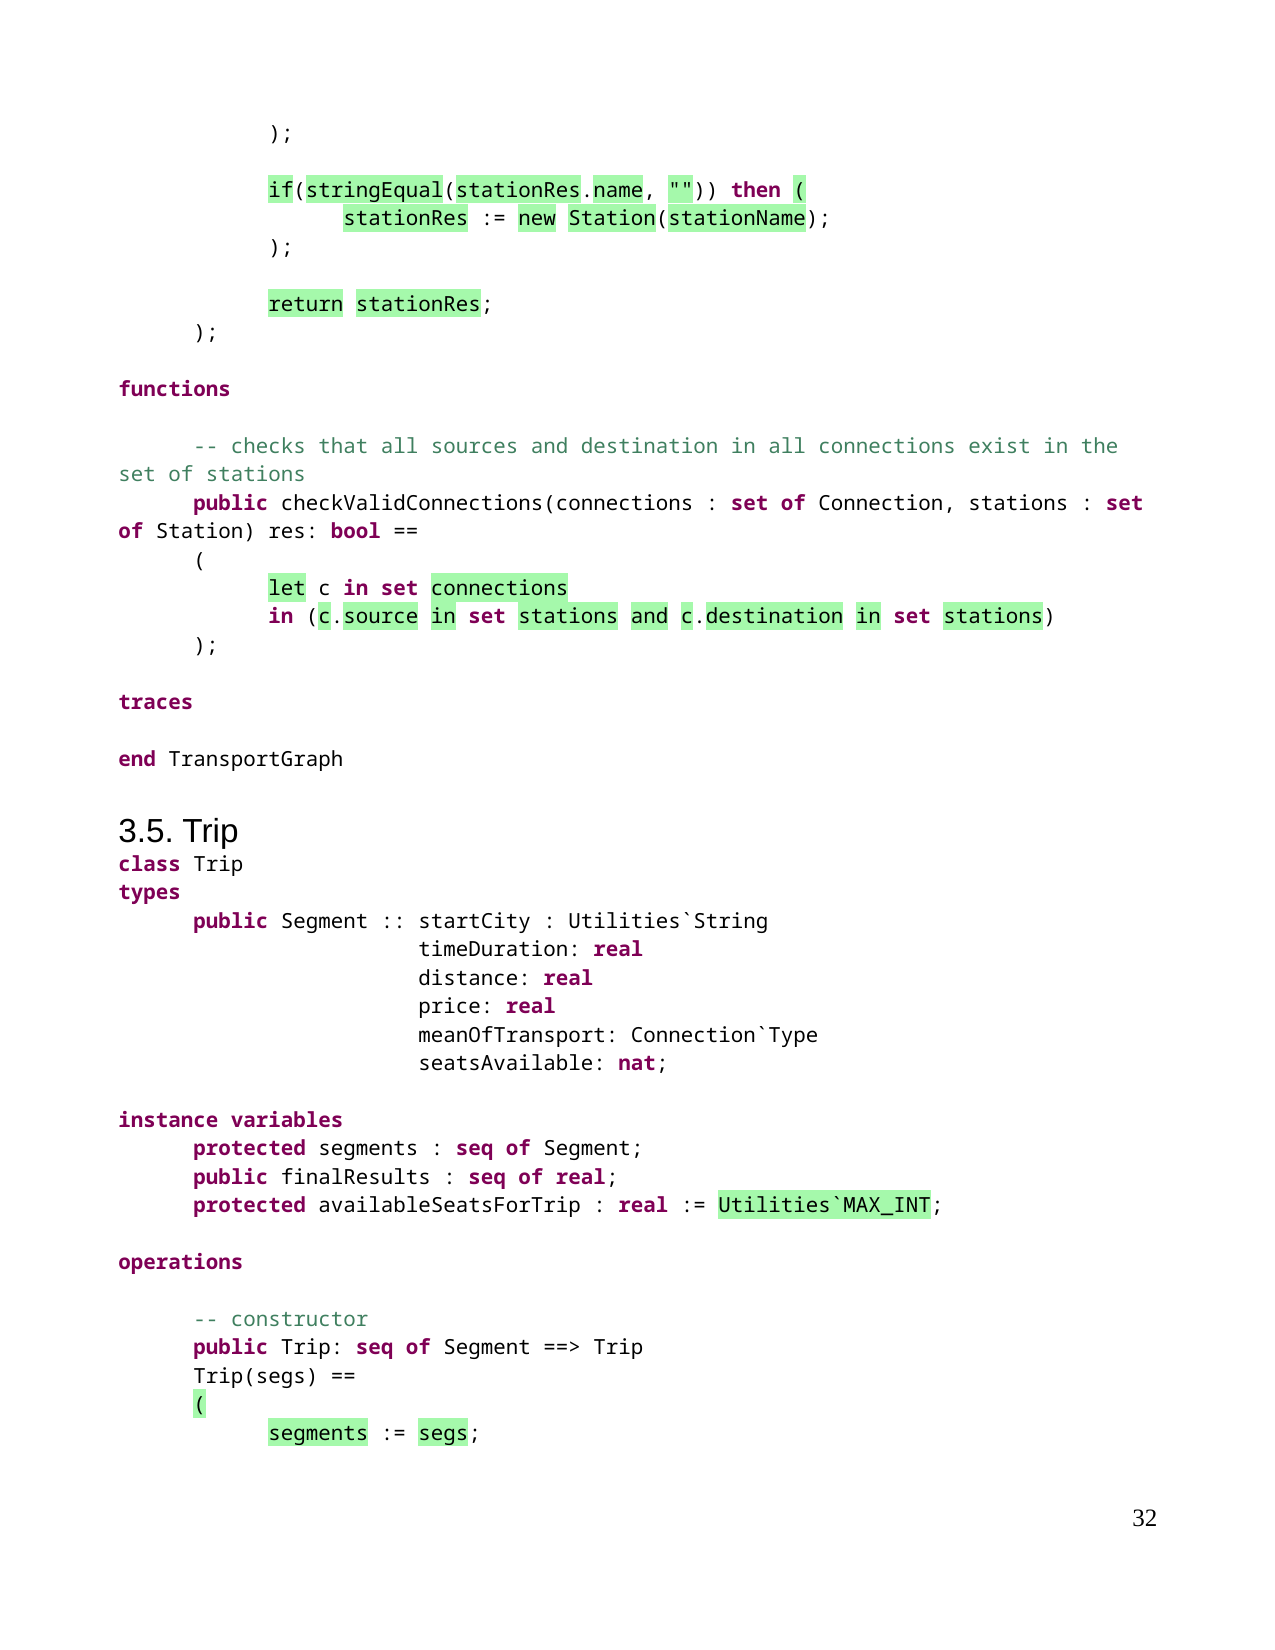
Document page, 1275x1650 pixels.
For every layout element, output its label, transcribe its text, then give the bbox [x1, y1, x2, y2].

text public Trip: seq of Segment ==> Trip [118, 1332, 1157, 1361]
text 3.5. Trip [118, 811, 1157, 849]
text price: real [118, 991, 1157, 1020]
text distance: real [118, 963, 1157, 991]
text if(stringEqual(stationRes.name, "")) then ( [118, 175, 1157, 203]
text seatsAvailable: nat; [118, 1048, 1157, 1077]
text class Trip [118, 849, 1157, 877]
text segments := segs; [118, 1418, 1157, 1446]
text public Segment :: startCity : Utilities`String [118, 906, 1157, 934]
text public checkValidConnections(connections : set of Connection, stations : set of Station) res: bool == [118, 488, 1157, 545]
text meanOfTransport: Connection`Type [118, 1020, 1157, 1048]
text ); [118, 232, 1157, 260]
text Trip(segs) == [118, 1361, 1157, 1389]
text -- constructor [118, 1304, 1157, 1332]
text timeDuration: real [118, 934, 1157, 963]
text functions [118, 374, 1157, 402]
text ); [118, 317, 1157, 346]
text ); [118, 118, 1157, 147]
text end TransportGraph [118, 744, 1157, 772]
text ( [118, 1389, 1157, 1418]
text operations [118, 1247, 1157, 1276]
text public finalResults : seq of real; [118, 1162, 1157, 1190]
text return stationRes; [118, 289, 1157, 317]
text traces [118, 687, 1157, 715]
text protected segments : seq of Segment; [118, 1133, 1157, 1162]
text types [118, 877, 1157, 906]
text let c in set connections [118, 573, 1157, 602]
text stationRes := new Station(stationName); [118, 203, 1157, 232]
text protected availableSeatsForTrip : real := Utilities`MAX_INT; [118, 1190, 1157, 1219]
text ( [118, 545, 1157, 573]
text in (c.source in set stations and c.destination in set stations) [118, 602, 1157, 630]
text instance variables [118, 1105, 1157, 1133]
text ); [118, 630, 1157, 658]
text -- checks that all sources and destination in all connections exist in the set of stations [118, 431, 1157, 488]
